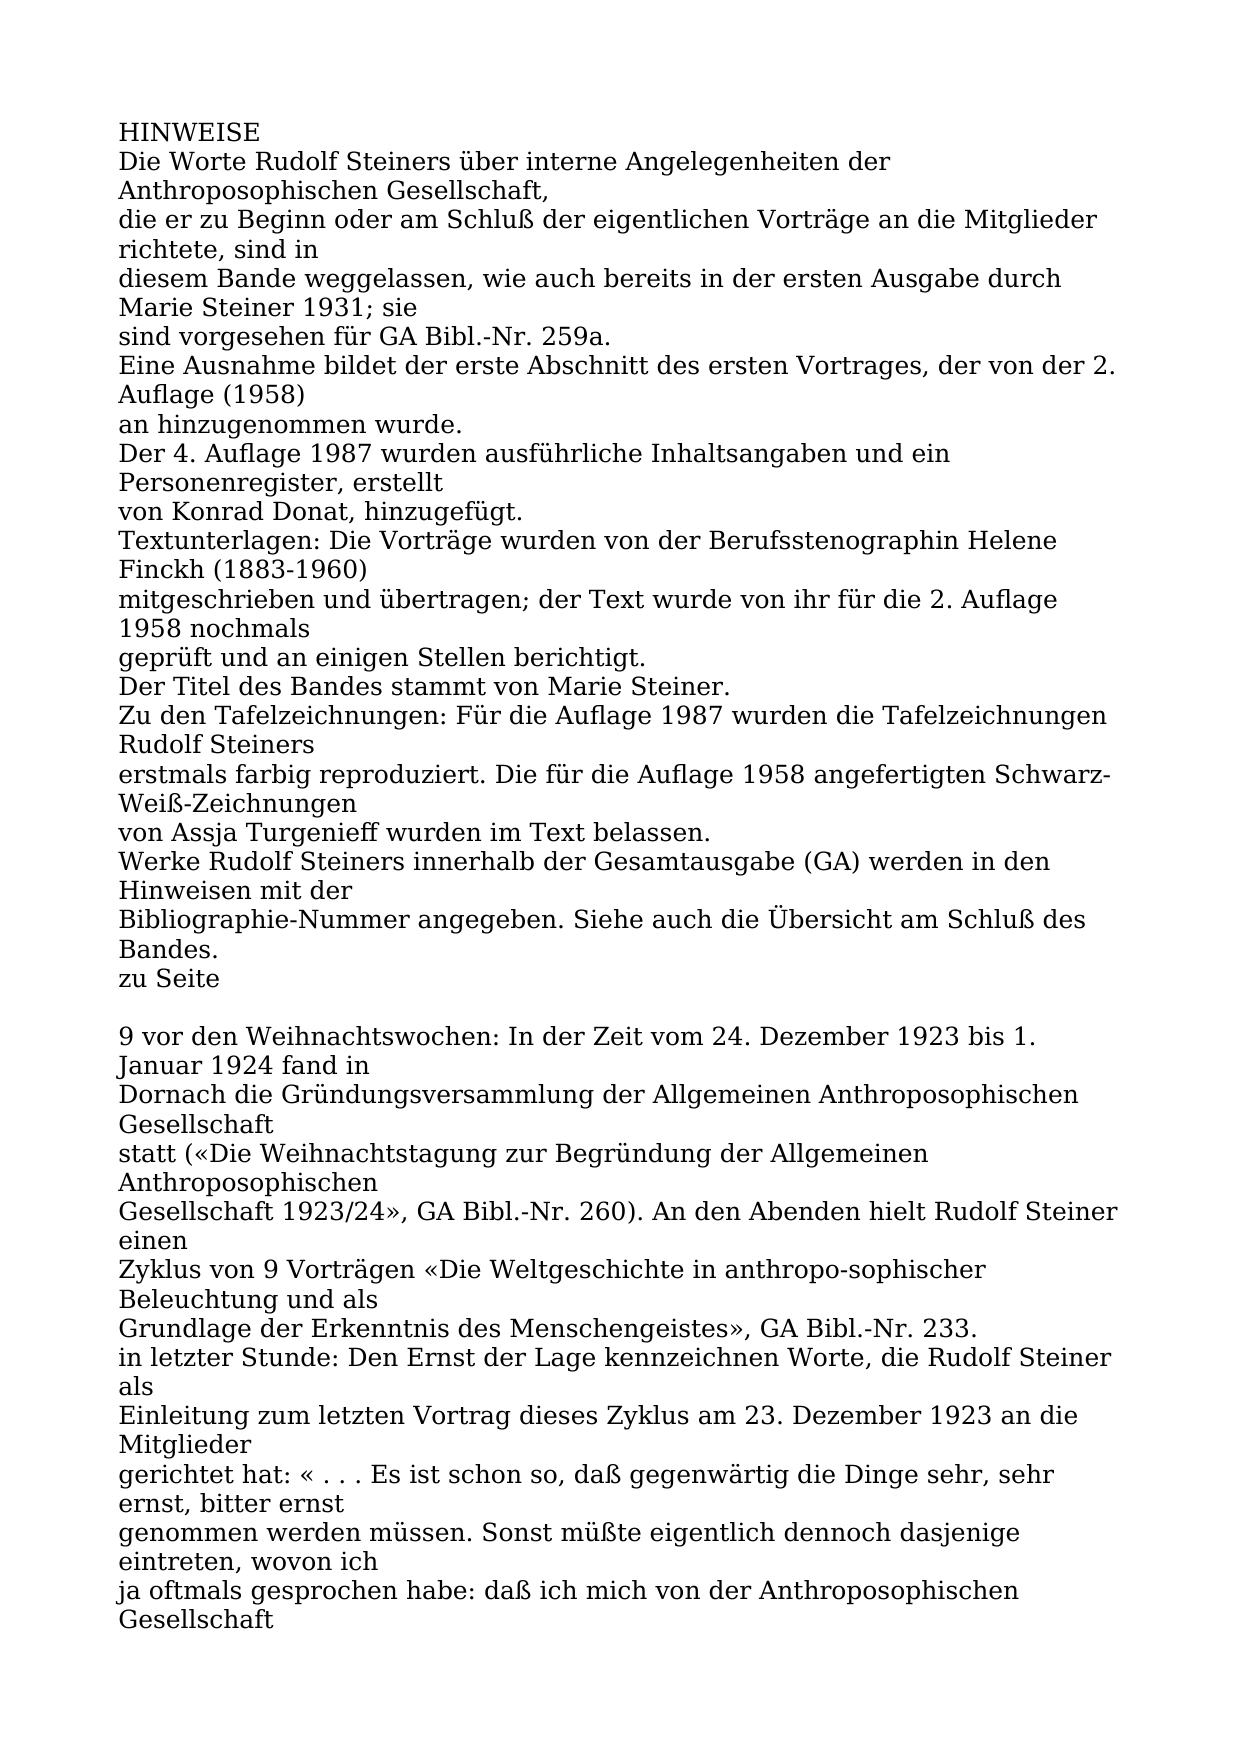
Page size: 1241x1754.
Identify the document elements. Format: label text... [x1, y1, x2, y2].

text Zu den Tafelzeichnungen: Für die Auflage 1987 wurden die Tafelzeichnungen Rudolf Steiners [118, 701, 1122, 760]
text statt («Die Weihnachtstagung zur Begründung der Allgemeinen Anthroposophischen [118, 1139, 1122, 1197]
text Textunterlagen: Die Vorträge wurden von der Berufsstenographin Helene Finckh (1883-1960) [118, 526, 1122, 585]
text 9 vor den Weihnachtswochen: In der Zeit vom 24. Dezember 1923 bis 1. Januar 1924 fand in [118, 1022, 1122, 1081]
text Werke Rudolf Steiners innerhalb der Gesamtausgabe (GA) werden in den Hinweisen mit der [118, 847, 1122, 906]
text von Assja Turgenieff wurden im Text belassen. [118, 818, 1122, 847]
text sind vorgesehen für GA Bibl.-Nr. 259a. [118, 322, 1122, 351]
text Der 4. Auflage 1987 wurden ausführliche Inhaltsangaben und ein Personenregister, erstellt [118, 439, 1122, 497]
text Einleitung zum letzten Vortrag dieses Zyklus am 23. Dezember 1923 an die Mitglieder [118, 1401, 1122, 1460]
text Gesellschaft 1923/24», GA Bibl.-Nr. 260). An den Abenden hielt Rudolf Steiner einen [118, 1197, 1122, 1256]
text von Konrad Donat, hinzugefügt. [118, 497, 1122, 526]
text HINWEISE [118, 118, 1122, 147]
text an hinzugenommen wurde. [118, 410, 1122, 439]
text ja oftmals gesprochen habe: daß ich mich von der Anthroposophischen Gesellschaft [118, 1576, 1122, 1635]
text diesem Bande weggelassen, wie auch bereits in der ersten Ausgabe durch Marie Steiner 1931; sie [118, 264, 1122, 322]
text erstmals farbig reproduziert. Die für die Auflage 1958 angefertigten Schwarz-Weiß-Zeichnungen [118, 760, 1122, 818]
text genommen werden müssen. Sonst müßte eigentlich dennoch dasjenige eintreten, wovon ich [118, 1518, 1122, 1576]
text Eine Ausnahme bildet der erste Abschnitt des ersten Vortrages, der von der 2. Auflage (1958) [118, 351, 1122, 410]
text in letzter Stunde: Den Ernst der Lage kennzeichnen Worte, die Rudolf Steiner als [118, 1343, 1122, 1401]
text Die Worte Rudolf Steiners über interne Angelegenheiten der Anthroposophischen Gesellschaft, [118, 147, 1122, 206]
text mitgeschrieben und übertragen; der Text wurde von ihr für die 2. Auflage 1958 nochmals [118, 585, 1122, 643]
text Bibliographie-Nummer angegeben. Siehe auch die Übersicht am Schluß des Bandes. [118, 906, 1122, 964]
text Grundlage der Erkenntnis des Menschengeistes», GA Bibl.-Nr. 233. [118, 1314, 1122, 1343]
text Dornach die Gründungsversammlung der Allgemeinen Anthroposophischen Gesellschaft [118, 1081, 1122, 1139]
text zu Seite [118, 964, 1122, 993]
text die er zu Beginn oder am Schluß der eigentlichen Vorträge an die Mitglieder richtete, sind in [118, 206, 1122, 264]
text Zyklus von 9 Vorträgen «Die Weltgeschichte in anthropo-sophischer Beleuchtung und als [118, 1256, 1122, 1314]
text gerichtet hat: « . . . Es ist schon so, daß gegenwärtig die Dinge sehr, sehr ernst, bitter ernst [118, 1460, 1122, 1518]
text geprüft und an einigen Stellen berichtigt. [118, 643, 1122, 672]
text Der Titel des Bandes stammt von Marie Steiner. [118, 672, 1122, 701]
